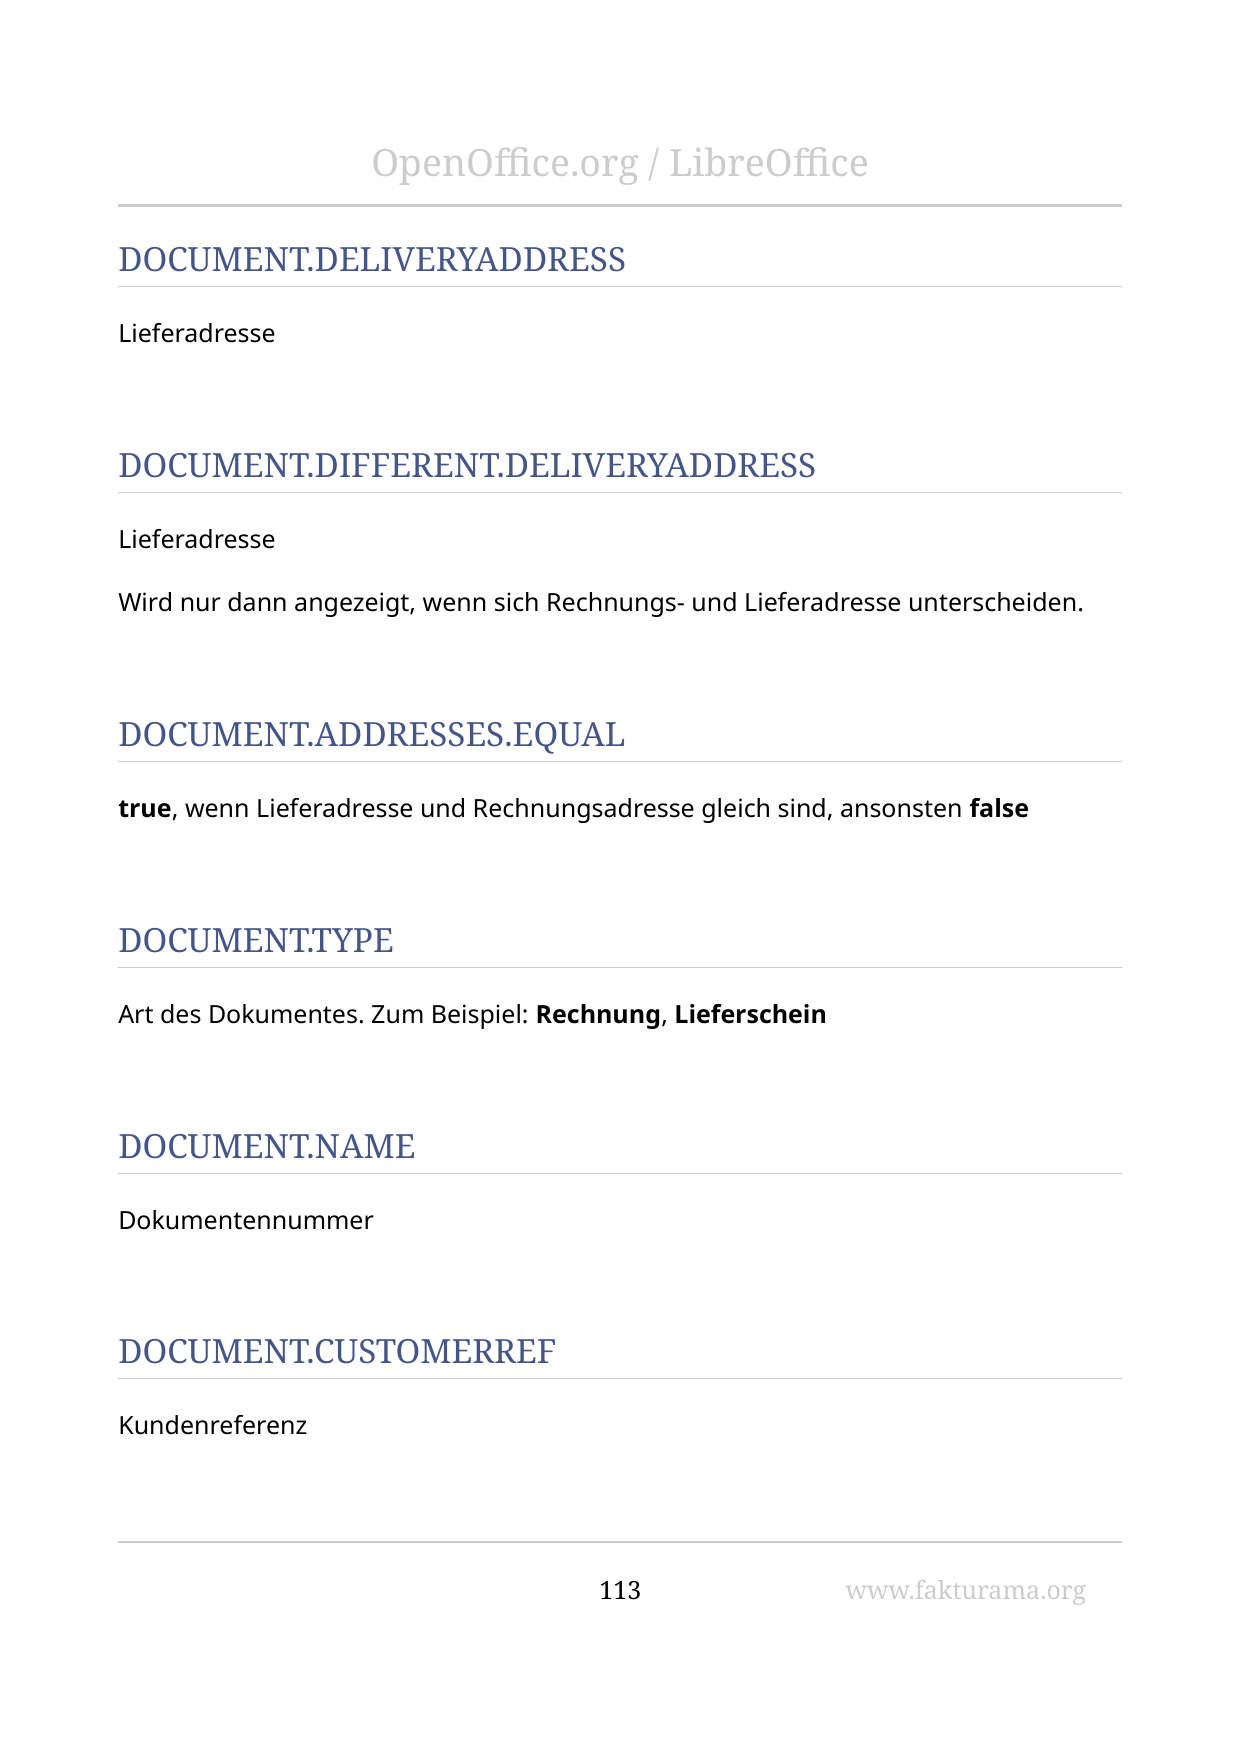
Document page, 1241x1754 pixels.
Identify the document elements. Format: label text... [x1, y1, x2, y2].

text Kundenreferenz [118, 1408, 1122, 1442]
subtitle DOCUMENT.CUSTOMERREF [118, 1328, 1122, 1378]
text Dokumentennummer [118, 1202, 1122, 1236]
text Lieferadresse [118, 522, 1122, 556]
text Lieferadresse [118, 316, 1122, 350]
subtitle DOCUMENT.ADDRESSES.EQUAL [118, 711, 1122, 761]
text Wird nur dann angezeigt, wenn sich Rechnungs- und Lieferadresse unterscheiden. [118, 585, 1122, 619]
subtitle DOCUMENT.DIFFERENT.DELIVERYADDRESS [118, 442, 1122, 492]
subtitle DOCUMENT.NAME [118, 1123, 1122, 1173]
text true, wenn Lieferadresse und Rechnungsadresse gleich sind, ansonsten false [118, 791, 1122, 825]
subtitle DOCUMENT.DELIVERYADDRESS [118, 236, 1122, 286]
text Art des Dokumentes. Zum Beispiel: Rechnung, Lieferschein [118, 997, 1122, 1031]
subtitle DOCUMENT.TYPE [118, 917, 1122, 967]
